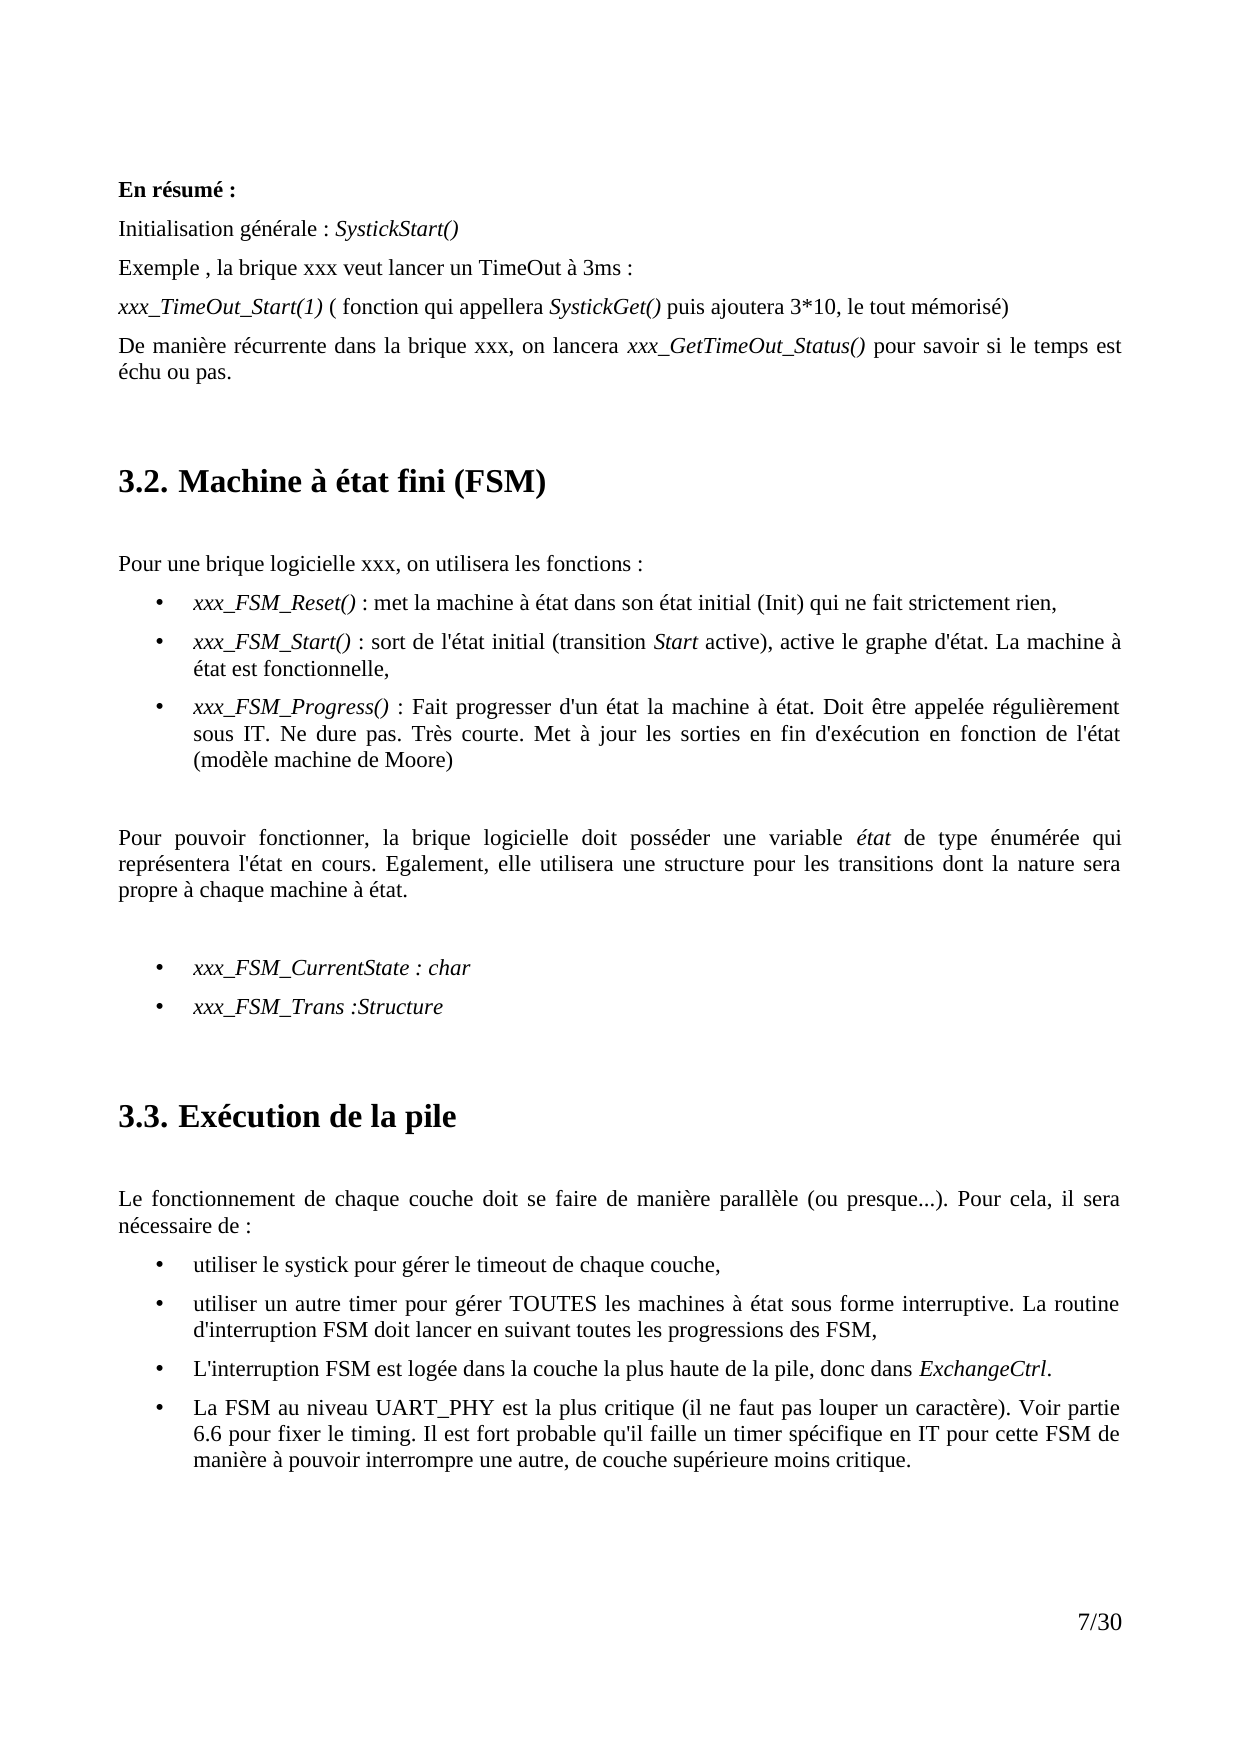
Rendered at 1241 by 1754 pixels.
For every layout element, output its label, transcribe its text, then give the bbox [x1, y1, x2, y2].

text Exemple , la brique xxx veut lancer un TimeOut à 3ms : [118, 254, 1122, 280]
list xxx_FSM_Start() : sort de l'état initial (transition Start active), active le graphe d'état. La machine à état est fonctionnelle, [156, 628, 1122, 681]
text xxx_TimeOut_Start(1) ( fonction qui appellera SystickGet() puis ajoutera 3*10, le tout mémorisé) [118, 293, 1122, 319]
list La FSM au niveau UART_PHY est la plus critique (il ne faut pas louper un caractère). Voir partie 6.6 pour fixer le timing. Il est fort probable qu'il faille un timer spécifique en IT pour cette FSM de manière à pouvoir interrompre une autre, de couche supérieure moins critique. [156, 1394, 1122, 1473]
text Initialisation générale : SystickStart() [118, 215, 1122, 242]
subtitle Exécution de la pile [118, 1096, 1122, 1134]
text En résumé : [118, 176, 1122, 203]
subtitle Machine à état fini (FSM) [118, 461, 1122, 499]
list xxx_FSM_CurrentState : char [156, 954, 1122, 981]
list L'interruption FSM est logée dans la couche la plus haute de la pile, donc dans ExchangeCtrl. [156, 1355, 1122, 1381]
text Pour une brique logicielle xxx, on utilisera les fonctions : [118, 551, 1122, 577]
text Le fonctionnement de chaque couche doit se faire de manière parallèle (ou presque...). Pour cela, il sera nécessaire de : [118, 1186, 1122, 1238]
list xxx_FSM_Progress() : Fait progresser d'un état la machine à état. Doit être appelée régulièrement sous IT. Ne dure pas. Très courte. Met à jour les sorties en fin d'exécution en fonction de l'état (modèle machine de Moore) [156, 693, 1122, 772]
list xxx_FSM_Reset() : met la machine à état dans son état initial (Init) qui ne fait strictement rien, [156, 589, 1122, 616]
text Pour pouvoir fonctionner, la brique logicielle doit posséder une variable état de type énumérée qui représentera l'état en cours. Egalement, elle utilisera une structure pour les transitions dont la nature sera propre à chaque machine à état. [118, 824, 1122, 903]
list utiliser le systick pour gérer le timeout de chaque couche, [156, 1251, 1122, 1277]
list utiliser un autre timer pour gérer TOUTES les machines à état sous forme interruptive. La routine d'interruption FSM doit lancer en suivant toutes les progressions des FSM, [156, 1289, 1122, 1342]
list xxx_FSM_Trans :Structure [156, 993, 1122, 1019]
text De manière récurrente dans la brique xxx, on lancera xxx_GetTimeOut_Status() pour savoir si le temps est échu ou pas. [118, 332, 1122, 384]
